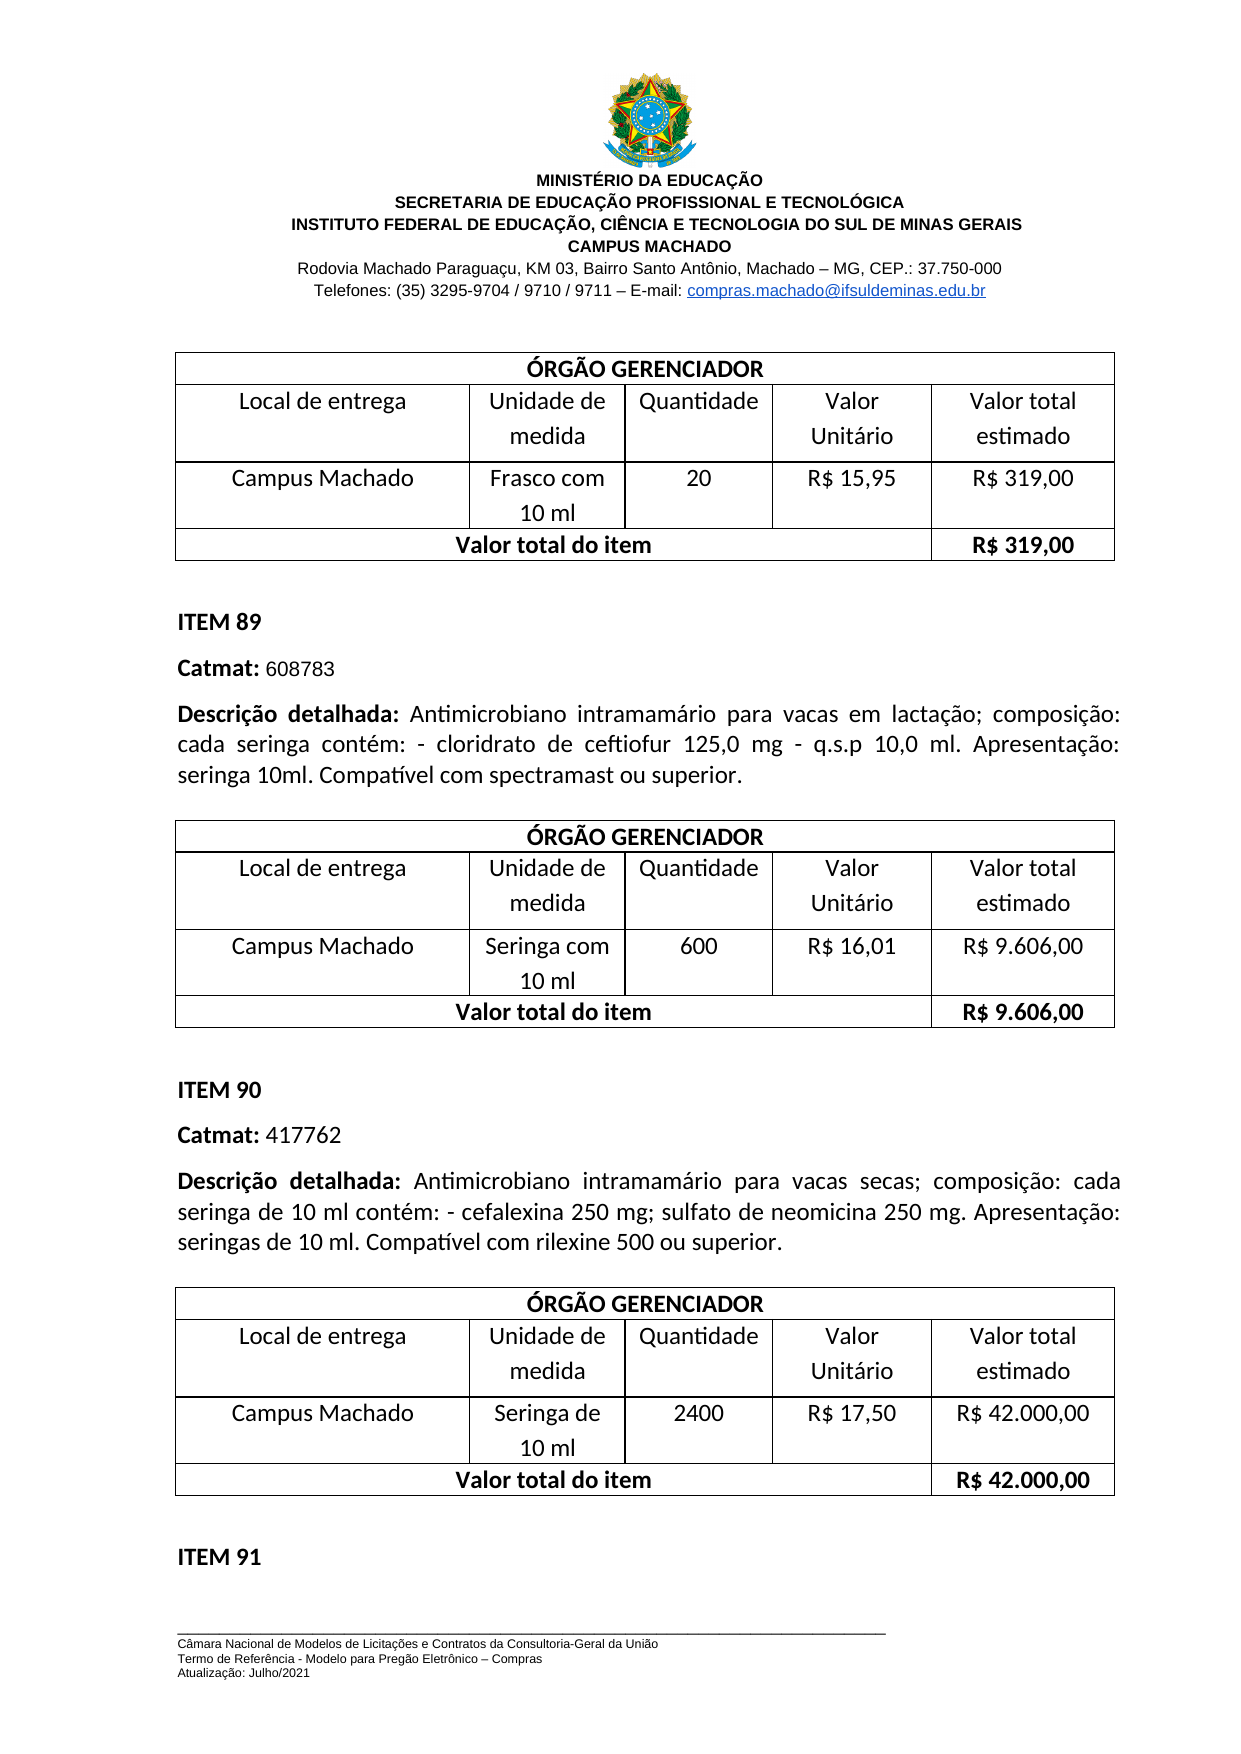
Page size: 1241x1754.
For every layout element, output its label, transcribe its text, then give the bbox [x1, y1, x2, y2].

text Catmat: 417762 [177, 1119, 1122, 1150]
table_header ÓRGÃO GERENCIADOR [176, 353, 1114, 384]
table_cell Valor total do item [176, 529, 931, 559]
table_cell Valor Unitário [773, 1320, 931, 1396]
table_header ÓRGÃO GERENCIADOR [176, 1288, 1114, 1319]
text Descrição detalhada: Antimicrobiano intramamário para vacas em lactação; composição: cada seringa contém: - cloridrato de ceftiofur 125,0 mg - q.s.p 10,0 ml. Apresentação: seringa 10ml. Compatível com spectramast ou superior. [177, 698, 1122, 789]
table_cell Seringa com 10 ml [470, 930, 624, 995]
table_cell Valor total do item [176, 996, 931, 1027]
table_cell R$ 319,00 [932, 463, 1114, 528]
text ITEM 90 [177, 1074, 1122, 1104]
table_cell Valor Unitário [773, 853, 931, 929]
table_cell Campus Machado [176, 463, 469, 528]
table_cell Unidade de medida [470, 385, 624, 461]
table_cell Campus Machado [176, 930, 469, 995]
table_cell R$ 15,95 [773, 463, 931, 528]
table_cell Seringa de 10 ml [470, 1398, 624, 1463]
table_cell Quantidade [626, 1320, 772, 1396]
table_cell R$ 42.000,00 [932, 1398, 1114, 1463]
table_cell R$ 319,00 [932, 529, 1114, 559]
table_cell Valor total do item [176, 1464, 931, 1494]
picture [603, 73, 697, 168]
table_cell Quantidade [626, 853, 772, 929]
table_cell Campus Machado [176, 1398, 469, 1463]
table_cell Unidade de medida [470, 853, 624, 929]
table_cell Valor total estimado [932, 853, 1114, 929]
table_cell Local de entrega [176, 1320, 469, 1396]
table_cell 20 [626, 463, 772, 528]
table_cell R$ 16,01 [773, 930, 931, 995]
table_cell Unidade de medida [470, 1320, 624, 1396]
table_cell R$ 42.000,00 [932, 1464, 1114, 1494]
table_cell Local de entrega [176, 853, 469, 929]
table_cell R$ 17,50 [773, 1398, 931, 1463]
picture [669, 149, 680, 155]
text Catmat: 608783 [177, 652, 1122, 682]
table_cell Valor Unitário [773, 385, 931, 461]
table_cell R$ 9.606,00 [932, 930, 1114, 995]
text ITEM 91 [177, 1541, 1122, 1572]
table_cell Frasco com 10 ml [470, 463, 624, 528]
table_header ÓRGÃO GERENCIADOR [176, 821, 1114, 851]
table_cell Quantidade [626, 385, 772, 461]
table_cell 2400 [626, 1398, 772, 1463]
table_cell R$ 9.606,00 [932, 996, 1114, 1027]
table_cell Local de entrega [176, 385, 469, 461]
table_cell 600 [626, 930, 772, 995]
table_cell Valor total estimado [932, 385, 1114, 461]
text ITEM 89 [177, 606, 1122, 637]
text Descrição detalhada: Antimicrobiano intramamário para vacas secas; composição: cada seringa de 10 ml contém: - cefalexina 250 mg; sulfato de neomicina 250 mg. Apresentação: seringas de 10 ml. Compatível com rilexine 500 ou superior. [177, 1165, 1122, 1257]
table_cell Valor total estimado [932, 1320, 1114, 1396]
picture [643, 163, 658, 168]
